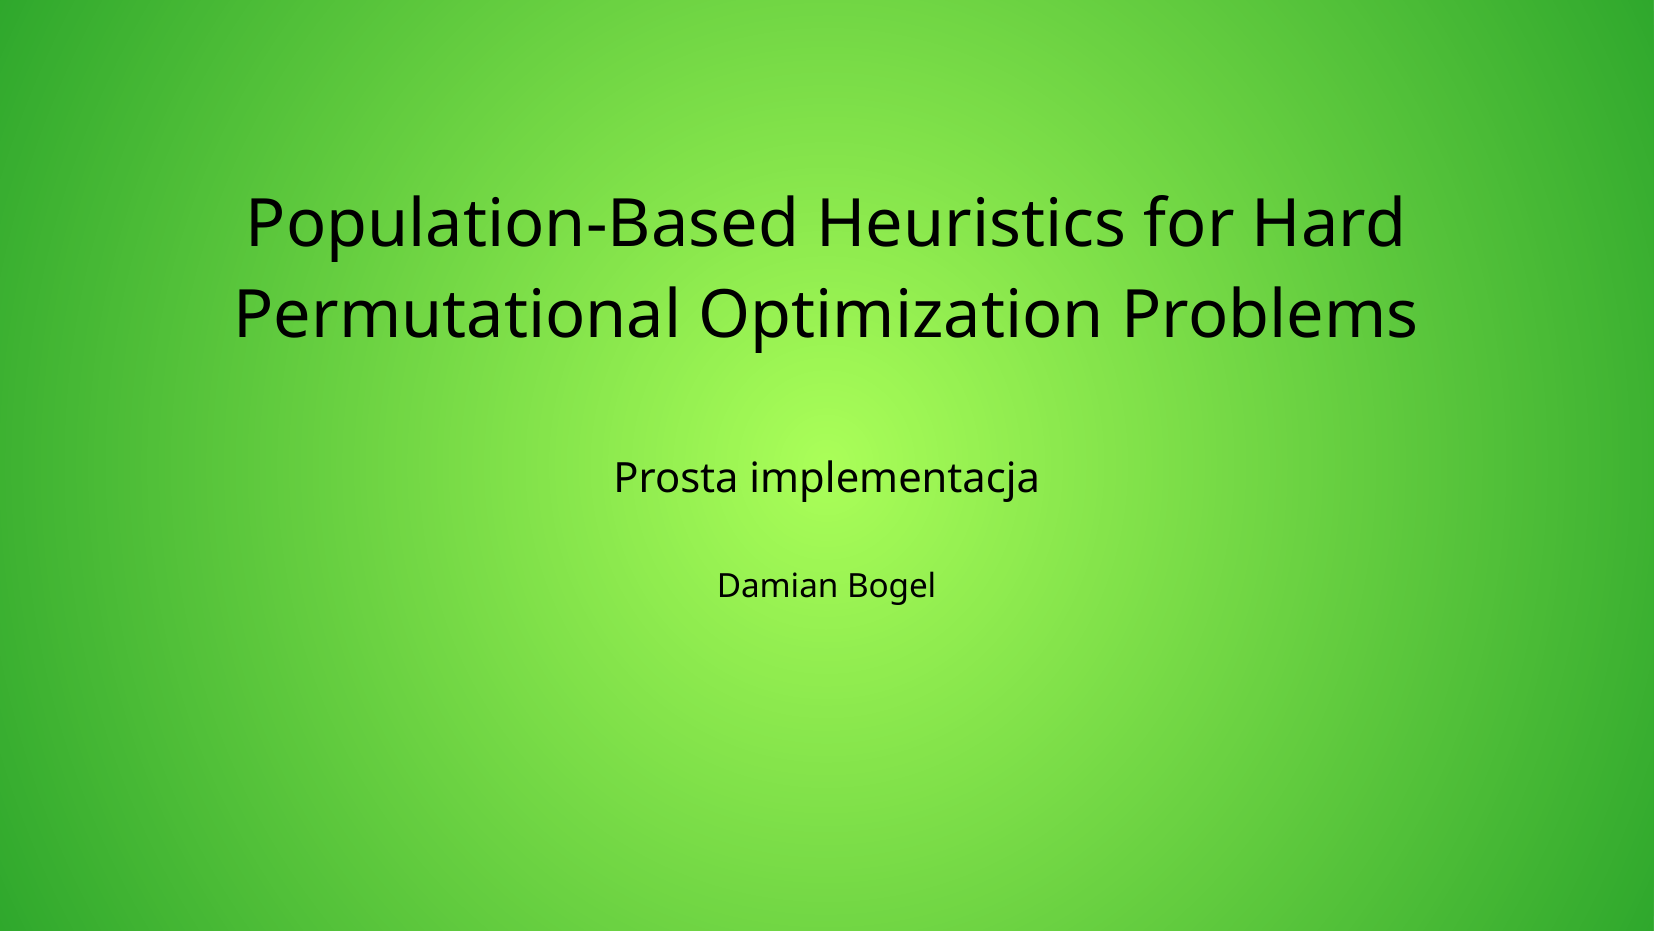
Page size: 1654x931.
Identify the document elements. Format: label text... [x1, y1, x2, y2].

subtitle Population-Based Heuristics for Hard Permutational Optimization Problems Prosta implementacja Damian Bogel [82, 35, 1571, 748]
